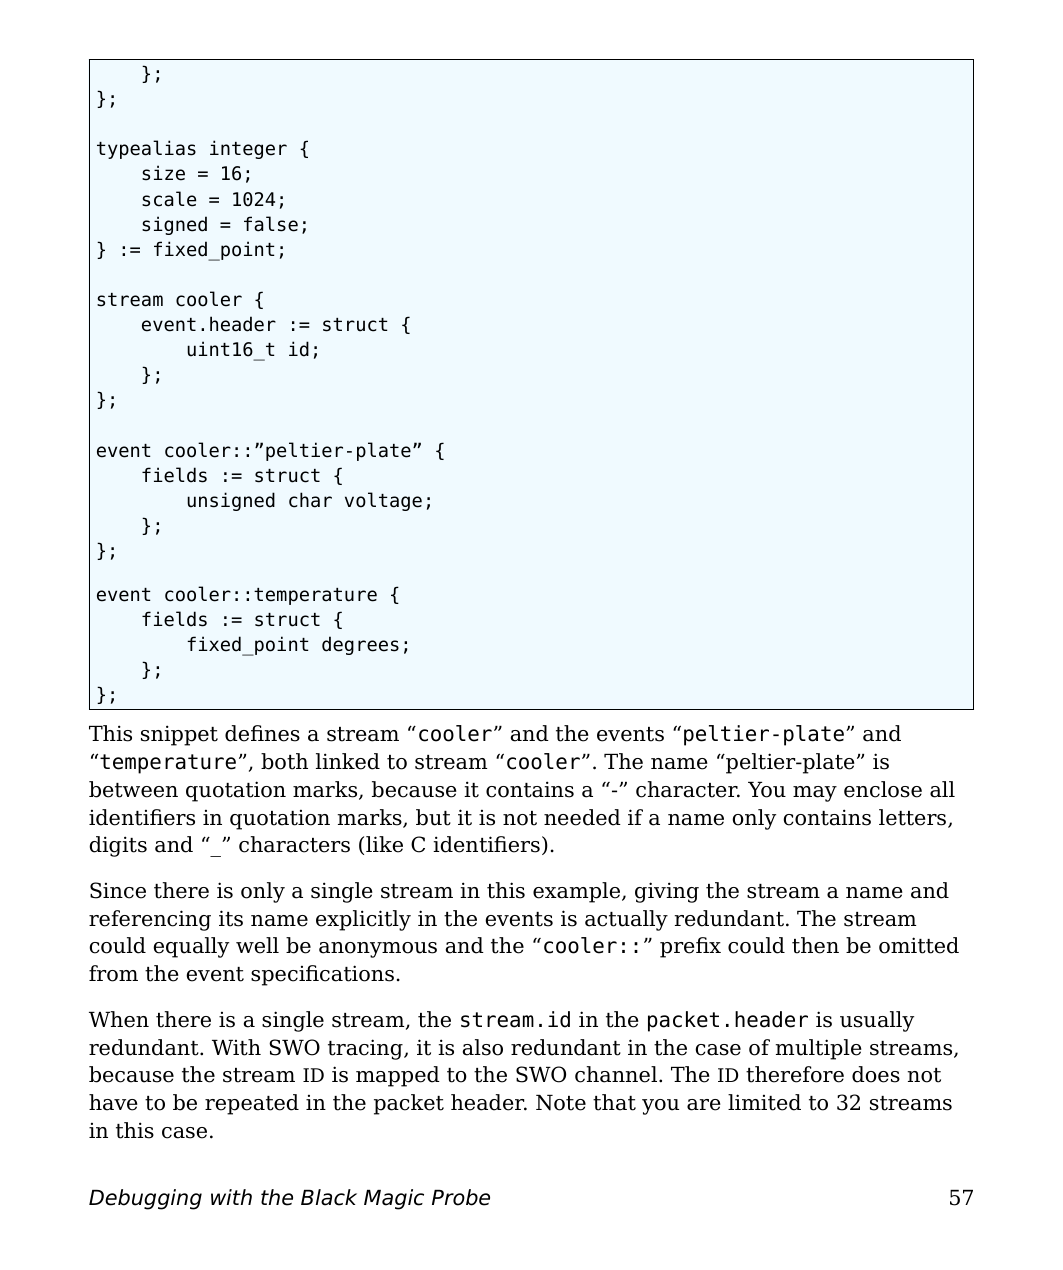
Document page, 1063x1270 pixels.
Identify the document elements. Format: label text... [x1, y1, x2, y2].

text stream cooler { [90, 285, 973, 310]
text scale = 1024; [90, 184, 973, 210]
text } := fixed_point; [90, 235, 973, 260]
text size = 16; [90, 159, 973, 184]
text }; [90, 680, 973, 709]
text }; [90, 360, 973, 385]
text }; [90, 60, 973, 84]
text unsigned char voltage; [90, 486, 973, 511]
text This snippet defines a stream “cooler” and the events “peltier-plate” and “temperature”, both linked to stream “cooler”. The name “peltier-plate” is between quotation marks, because it contains a “-” character. You may enclose all identifiers in quotation marks, but it is not needed if a name only contains letters, digits and “_” characters (like C identifiers). [88, 722, 974, 858]
text signed = false; [90, 210, 973, 235]
text When there is a single stream, the stream.id in the packet.header is usually redundant. With SWO tracing, it is also redundant in the case of multiple streams, because the stream ID is mapped to the SWO channel. The ID therefore does not have to be repeated in the packet header. Note that you are limited to 32 streams in this case. [88, 1008, 974, 1143]
text }; [90, 655, 973, 680]
text }; [90, 511, 973, 536]
text fields := struct { [90, 461, 973, 486]
text Since there is only a single stream in this example, giving the stream a name and referencing its name explicitly in the events is actually redundant. The stream could equally well be anonymous and the “cooler::” prefix could then be omitted from the event specifications. [88, 879, 974, 987]
text fields := struct { [90, 605, 973, 630]
text }; [90, 536, 973, 558]
text event cooler::temperature { [90, 580, 973, 605]
text }; [90, 84, 973, 109]
text event cooler::”peltier-plate” { [90, 436, 973, 461]
text typealias integer { [90, 134, 973, 159]
text }; [90, 385, 973, 411]
text fixed_point degrees; [90, 630, 973, 655]
text uint16_t id; [90, 335, 973, 360]
text event.header := struct { [90, 310, 973, 335]
